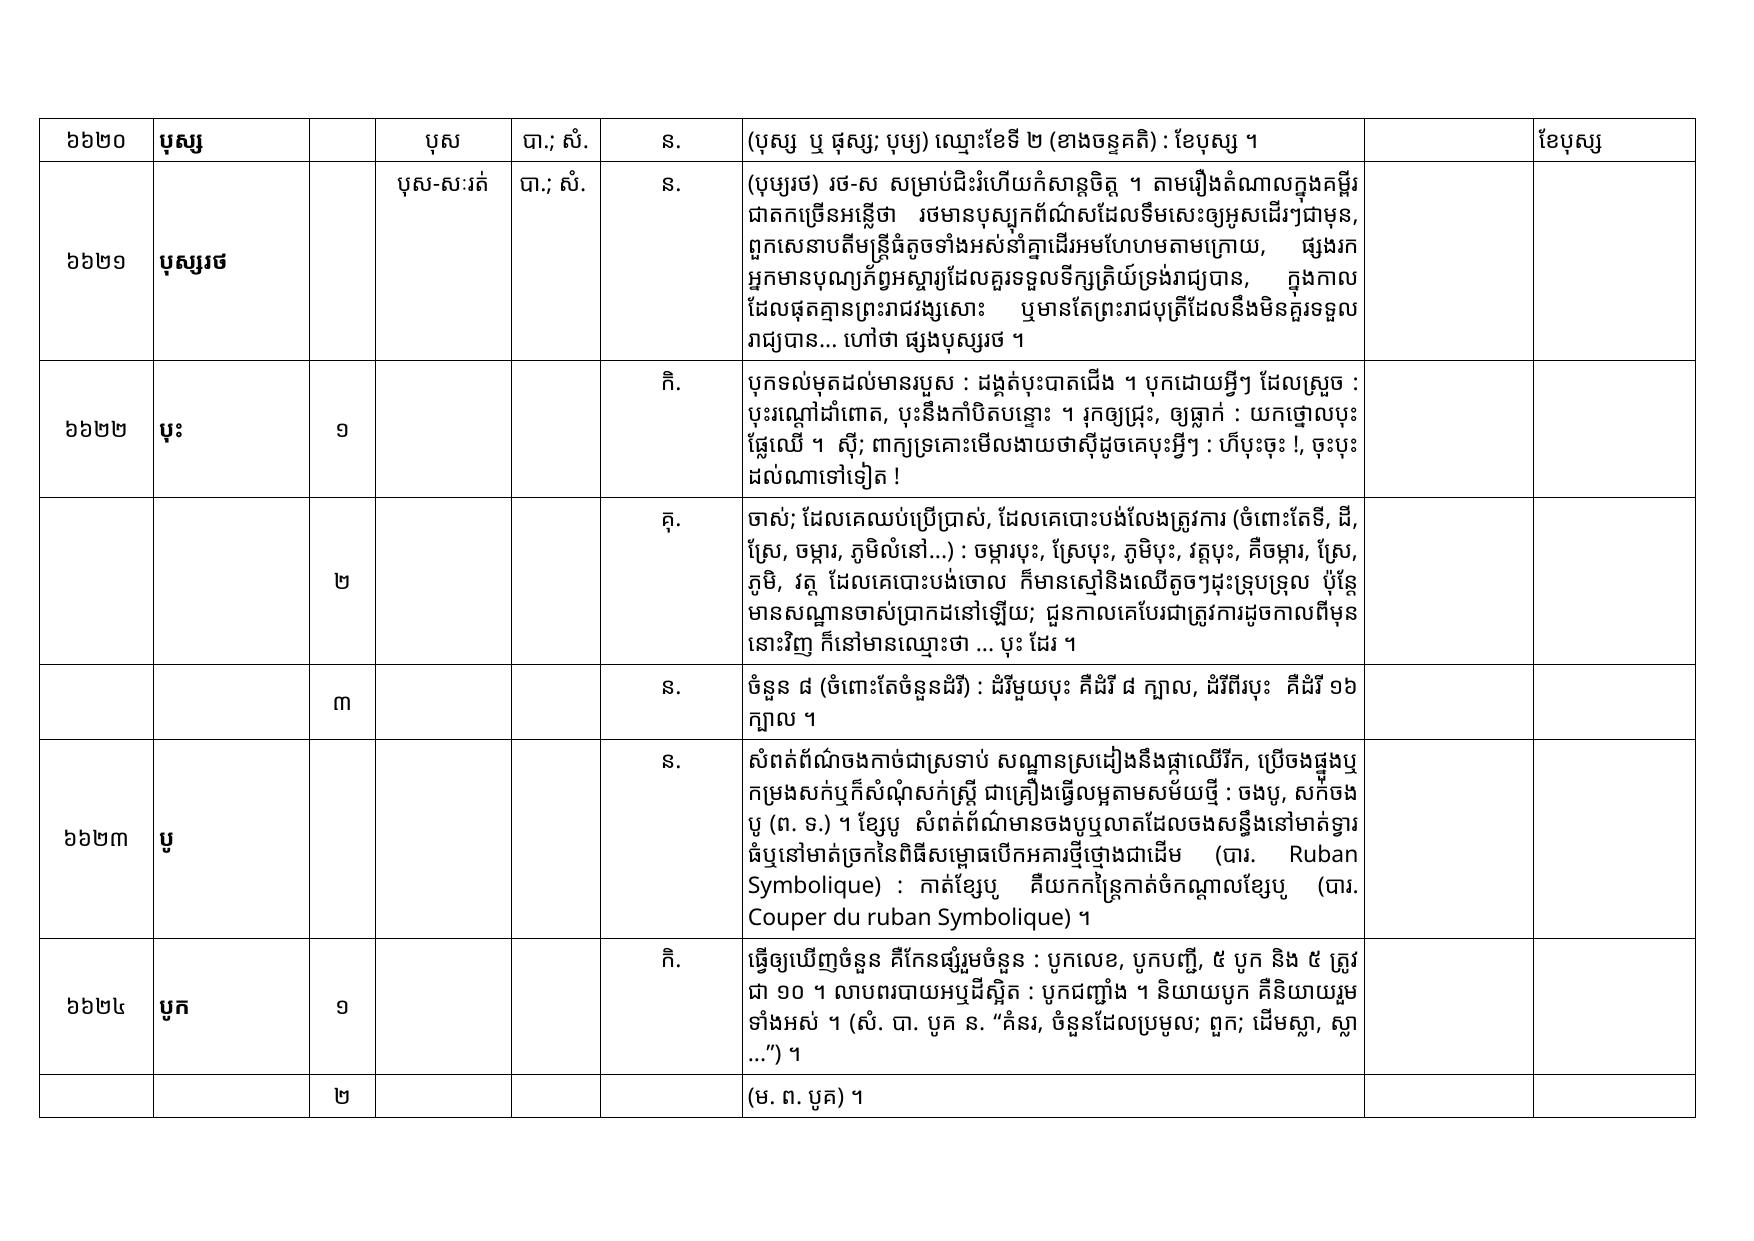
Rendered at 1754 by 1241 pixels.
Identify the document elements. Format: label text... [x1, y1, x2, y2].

table_cell [154, 665, 309, 738]
table_cell [1534, 939, 1695, 1074]
table_cell បុស្សរថ [154, 162, 309, 360]
table_cell កិ. [601, 939, 742, 1074]
table_cell [1365, 740, 1533, 937]
table_cell [376, 740, 511, 937]
table_cell ៣ [310, 665, 375, 738]
table_cell ១ [310, 361, 375, 497]
table_cell បុស្ស [154, 119, 309, 161]
table_cell [1365, 162, 1533, 360]
table_cell បុស-សៈរត់ [376, 162, 511, 360]
table_cell ន. [601, 740, 742, 937]
table_cell [1534, 498, 1695, 664]
table_cell បុះ [154, 361, 309, 497]
table_cell [1365, 361, 1533, 497]
table_cell ៦៦២៣ [40, 740, 153, 937]
table_cell បុក​ទល់​មុត​ដល់​មាន​របួស : ដង្គត់​បុះបាត​ជើង ។ បុក​ដោយ​អ្វី​ៗ ដែល​ស្រួច : បុះ​រណ្ដៅ​ដាំ​ពោត, បុះ​នឹង​កាំបិត​បន្ទោះ ។ រុក​ឲ្យ​ជ្រុះ, ឲ្យ​ធ្លាក់ : យក​ថ្នោល​បុះ​ផ្លែ​ឈើ ។ ស៊ី; ពាក្យ​ទ្រគោះ​មើល​ងាយ​ថា​ស៊ី​ដូច​គេ​បុះ​អ្វី​ៗ : ហ៏​បុះ​ចុះ !, ចុះ​បុះ​ដល់​ណា​ទៅ​ទៀត ! [743, 361, 1364, 497]
table_cell [310, 119, 375, 161]
table_cell [154, 498, 309, 664]
table_cell [512, 740, 600, 937]
table_cell ន. [601, 162, 742, 360]
table_cell ចំនួន ៨ (ចំពោះ​តែ​ចំនួន​ដំរី) : ដំរី​មួយ​បុះ គឺ​ដំរី ៨ ក្បាល, ដំរី​ពីរ​បុះ គឺ​ដំរី ១៦ ក្បាល ។ [743, 665, 1364, 738]
table_cell ២ [310, 1075, 375, 1117]
table_cell [1534, 740, 1695, 937]
table_cell បូក [154, 939, 309, 1074]
table_cell បុស [376, 119, 511, 161]
table_cell ១ [310, 939, 375, 1074]
table_cell [310, 740, 375, 937]
table_cell (បុស្ស ឬ ផុស្ស; បុឞ្យ) ឈ្មោះ​ខែ​ទី ២ (ខាង​ចន្ទ​គតិ) : ខែ​បុស្ស ។ [743, 119, 1364, 161]
table_cell ខែ​បុស្ស [1534, 119, 1695, 161]
table_cell [376, 498, 511, 664]
table_cell ចាស់; ដែល​គេ​ឈប់​ប្រើ​ប្រាស់, ដែល​គេ​បោះ​បង់​លែង​ត្រូវ​ការ (ចំពោះ​តែ​ទី, ដី, ស្រែ, ចម្ការ, ភូមិ​លំនៅ...) : ចម្ការ​បុះ, ស្រែ​បុះ, ភូមិ​បុះ, វត្ត​បុះ, គឺ​ចម្ការ, ស្រែ, ភូមិ, វត្ត ដែល​គេ​បោះ​បង់​ចោល ក៏​មាន​ស្មៅ​និង​ឈើ​តូច​ៗ​ដុះ​ទ្រុបទ្រុល ប៉ុន្តែ​មាន​សណ្ឋាន​ចាស់​ប្រាកដ​នៅ​ឡើយ; ជួន​កាល​គេ​បែរ​ជា​ត្រូវ​ការ​ដូច​កាល​ពី​មុន​នោះ​វិញ ក៏​នៅ​មាន​ឈ្មោះ​ថា ... បុះ ដែរ ។ [743, 498, 1364, 664]
table_cell [154, 1075, 309, 1117]
table_cell [40, 498, 153, 664]
table_cell [1534, 162, 1695, 360]
table_cell បា.; សំ. [512, 162, 600, 360]
table_cell [376, 939, 511, 1074]
table_cell [1534, 665, 1695, 738]
table_cell ៦៦២០ [40, 119, 153, 161]
table_cell [310, 162, 375, 360]
table_cell ន. [601, 665, 742, 738]
table_cell ២ [310, 498, 375, 664]
table_cell [512, 665, 600, 738]
table_cell (ម. ព. បូគ) ។ [743, 1075, 1364, 1117]
table_cell [40, 1075, 153, 1117]
table_cell [512, 939, 600, 1074]
table_cell [376, 361, 511, 497]
table_cell [376, 665, 511, 738]
table_cell [512, 1075, 600, 1117]
table_cell [1365, 119, 1533, 161]
table_cell [1365, 1075, 1533, 1117]
table_cell បា.; សំ. [512, 119, 600, 161]
table_cell ន. [601, 119, 742, 161]
table_cell [40, 665, 153, 738]
table_cell [1534, 361, 1695, 497]
table_cell ៦៦២១ [40, 162, 153, 360]
table_cell [601, 1075, 742, 1117]
table_cell គុ. [601, 498, 742, 664]
table_cell [376, 1075, 511, 1117]
table_cell [1365, 665, 1533, 738]
table_cell [512, 361, 600, 497]
table_cell [1365, 498, 1533, 664]
table_cell [1534, 1075, 1695, 1117]
table_cell ៦៦២៤ [40, 939, 153, 1074]
table_cell (បុឞ្យរថ) រថ-ស សម្រាប់​ជិះ​រំហើយ​កំសាន្ត​ចិត្ត ។ តាម​រឿង​តំណាល​ក្នុង​គម្ពីរ​ជាតក​ច្រើន​អន្លើ​ថា រថ​មាន​បុស្បុក​ព័ណ៌​ស​ដែល​ទឹម​សេះ​ឲ្យ​អូស​ដើរ​ៗ​ជា​មុន, ពួក​សេនាបតី​មន្ត្រី​ធំ​តូច​ទាំង​អស់​នាំ​គ្នា​ដើរ​អម​ហែ​ហម​តាម​ក្រោយ, ផ្សង​រក​អ្នក​មាន​បុណ្យ​ភ័ព្វ​អស្ចារ្យ​ដែល​គួរ​ទទួល​ទី​ក្សត្រិយ៍​ទ្រង់​រាជ្យ​បាន, ក្នុង​កាល​ដែល​ផុត​គ្មាន​ព្រះ​រាជ​វង្ស​សោះ ឬ​មាន​តែ​ព្រះ​រាជ​បុត្រី​ដែល​នឹង​មិន​គួរ​ទទួល​រាជ្យ​បាន... ហៅ​ថា ផ្សង​បុស្សរថ ។ [743, 162, 1364, 360]
table_cell សំពត់​ព័ណ៌​ចង​កាច់​ជា​ស្រទាប់ សណ្ឋាន​ស្រដៀង​នឹង​ផ្កា​ឈើ​រីក, ប្រើ​ចង​ផ្នួង​ឬ​កម្រង​សក់​ឬ​ក៏​សំណុំ​សក់​ស្ត្រី ជា​គ្រឿង​ធ្វើ​លម្អ​តាម​សម័យ​ថ្មី : ចង​បូ, សក់​ចង​បូ (ព. ទ.) ។ ខ្សែ​បូ សំពត់​ព័ណ៌​មាន​ចង​បូ​ឬ​លាត​ដែល​ចង​សន្ធឹង​នៅ​មាត់​ទ្វារ​ធំ​ឬ​នៅ​មាត់​ច្រក​នៃ​ពិធី​សម្ពោធ​បើក​អគារ​ថ្មី​ថ្មោង​ជាដើម (បារ. Ruban Symbolique) : កាត់​ខ្សែ​បូ គឺ​យក​កន្ត្រៃ​កាត់​ចំ​កណ្ដាល​ខ្សែ​បូ (បារ. Couper du ruban Symbolique) ។ [743, 740, 1364, 937]
table_cell [1365, 939, 1533, 1074]
table_cell កិ. [601, 361, 742, 497]
table_cell បូ [154, 740, 309, 937]
table_cell [512, 498, 600, 664]
table_cell ៦៦២២ [40, 361, 153, 497]
table_cell ធ្វើ​ឲ្យ​ឃើញ​ចំនួន គឺ​កែន​ផ្សំ​រួម​ចំនួន : បូក​លេខ, បូក​បញ្ជី, ៥ បូក និង ៥ ត្រូវ​ជា ១០ ។ លាប​ពរ​បាយអ​ឬ​ដី​ស្អិត : បូក​ជញ្ជាំង ។ និយាយ​បូក គឺ​និយាយ​រួម​ទាំងអស់ ។ (សំ. បា. បូគ ន. “គំនរ, ចំនួន​ដែល​ប្រមូល; ពួក; ដើម​ស្លា, ស្លា ...”) ។ [743, 939, 1364, 1074]
